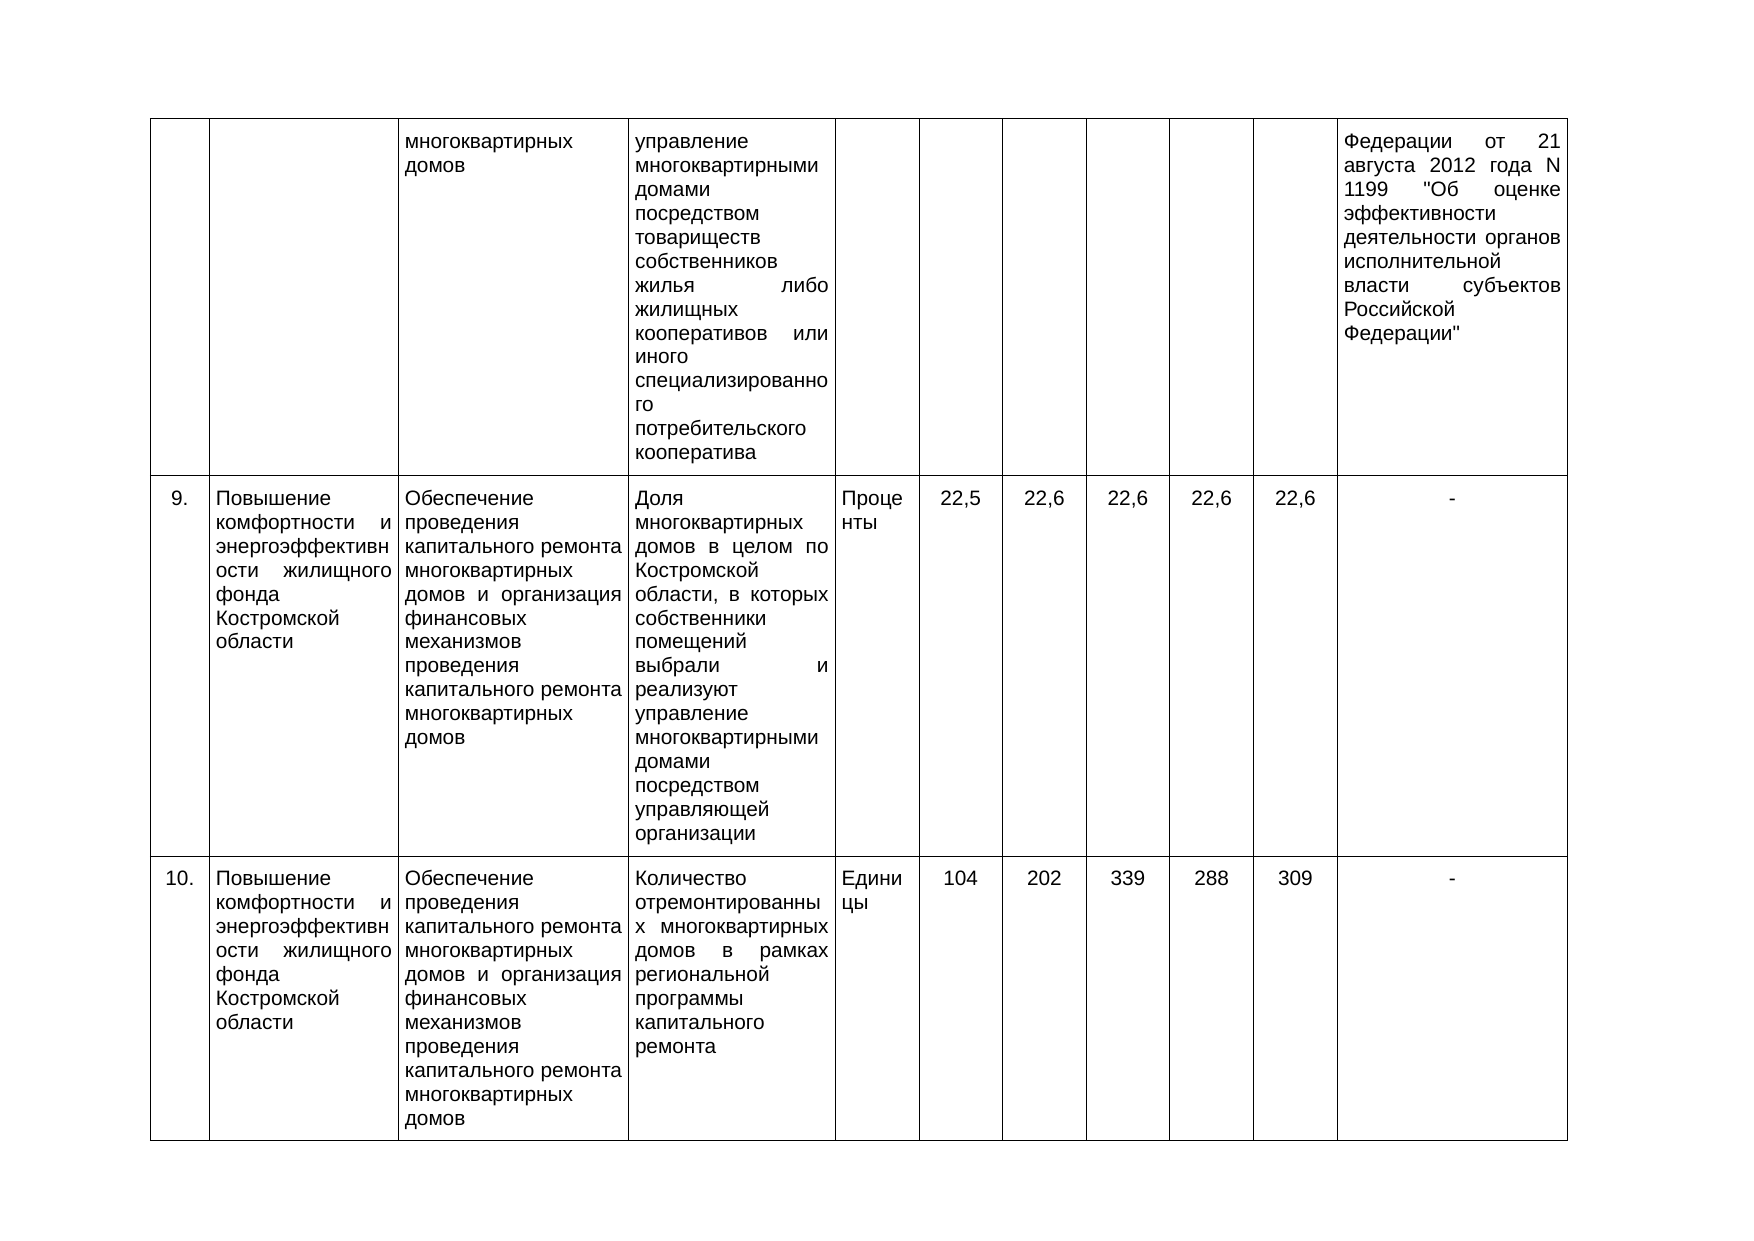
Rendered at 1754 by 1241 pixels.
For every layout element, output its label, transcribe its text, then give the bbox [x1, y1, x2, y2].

table_cell [920, 119, 1002, 475]
table_cell 22,6 [1003, 476, 1086, 856]
table_cell - [1338, 857, 1567, 1140]
table_cell Проценты [836, 476, 919, 856]
table_cell Доля многоквартирных домов в целом по Костромской области, в которых собственники помещений выбрали и реализуют управление многоквартирными домами посредством управляющей организации [629, 476, 835, 856]
table_cell Обеспечение проведения капитального ремонта многоквартирных домов и организация финансовых механизмов проведения капитального ремонта многоквартирных домов [399, 476, 628, 856]
table_cell Федерации от 21 августа 2012 года N 1199 "Об оценке эффективности деятельности органов исполнительной власти субъектов Российской Федерации" [1338, 119, 1567, 475]
table_cell 202 [1003, 857, 1086, 1140]
table_cell [151, 119, 209, 475]
table_cell [1170, 119, 1253, 475]
table_cell Обеспечение проведения капитального ремонта многоквартирных домов и организация финансовых механизмов проведения капитального ремонта многоквартирных домов [399, 857, 628, 1140]
table_cell 22,6 [1087, 476, 1169, 856]
table_cell [210, 119, 398, 475]
table_cell [1087, 119, 1169, 475]
table_cell Единицы [836, 857, 919, 1140]
table_cell [1254, 119, 1337, 475]
table_cell 22,5 [920, 476, 1002, 856]
table_cell Повышение комфортности и энергоэффективности жилищного фонда Костромской области [210, 476, 398, 856]
table_cell 22,6 [1170, 476, 1253, 856]
table_cell [836, 119, 919, 475]
table_cell многоквартирных домов [399, 119, 628, 475]
table_cell 10. [151, 857, 209, 1140]
table_cell Повышение комфортности и энергоэффективности жилищного фонда Костромской области [210, 857, 398, 1140]
table_cell Количество отремонтированных многоквартирных домов в рамках региональной программы капитального ремонта [629, 857, 835, 1140]
table_cell [1003, 119, 1086, 475]
table_cell 309 [1254, 857, 1337, 1140]
table_cell - [1338, 476, 1567, 856]
table_cell 9. [151, 476, 209, 856]
table_cell управление многоквартирными домами посредством товариществ собственников жилья либо жилищных кооперативов или иного специализированного потребительского кооператива [629, 119, 835, 475]
table_cell 339 [1087, 857, 1169, 1140]
table_cell 104 [920, 857, 1002, 1140]
table_cell 22,6 [1254, 476, 1337, 856]
table_cell 288 [1170, 857, 1253, 1140]
